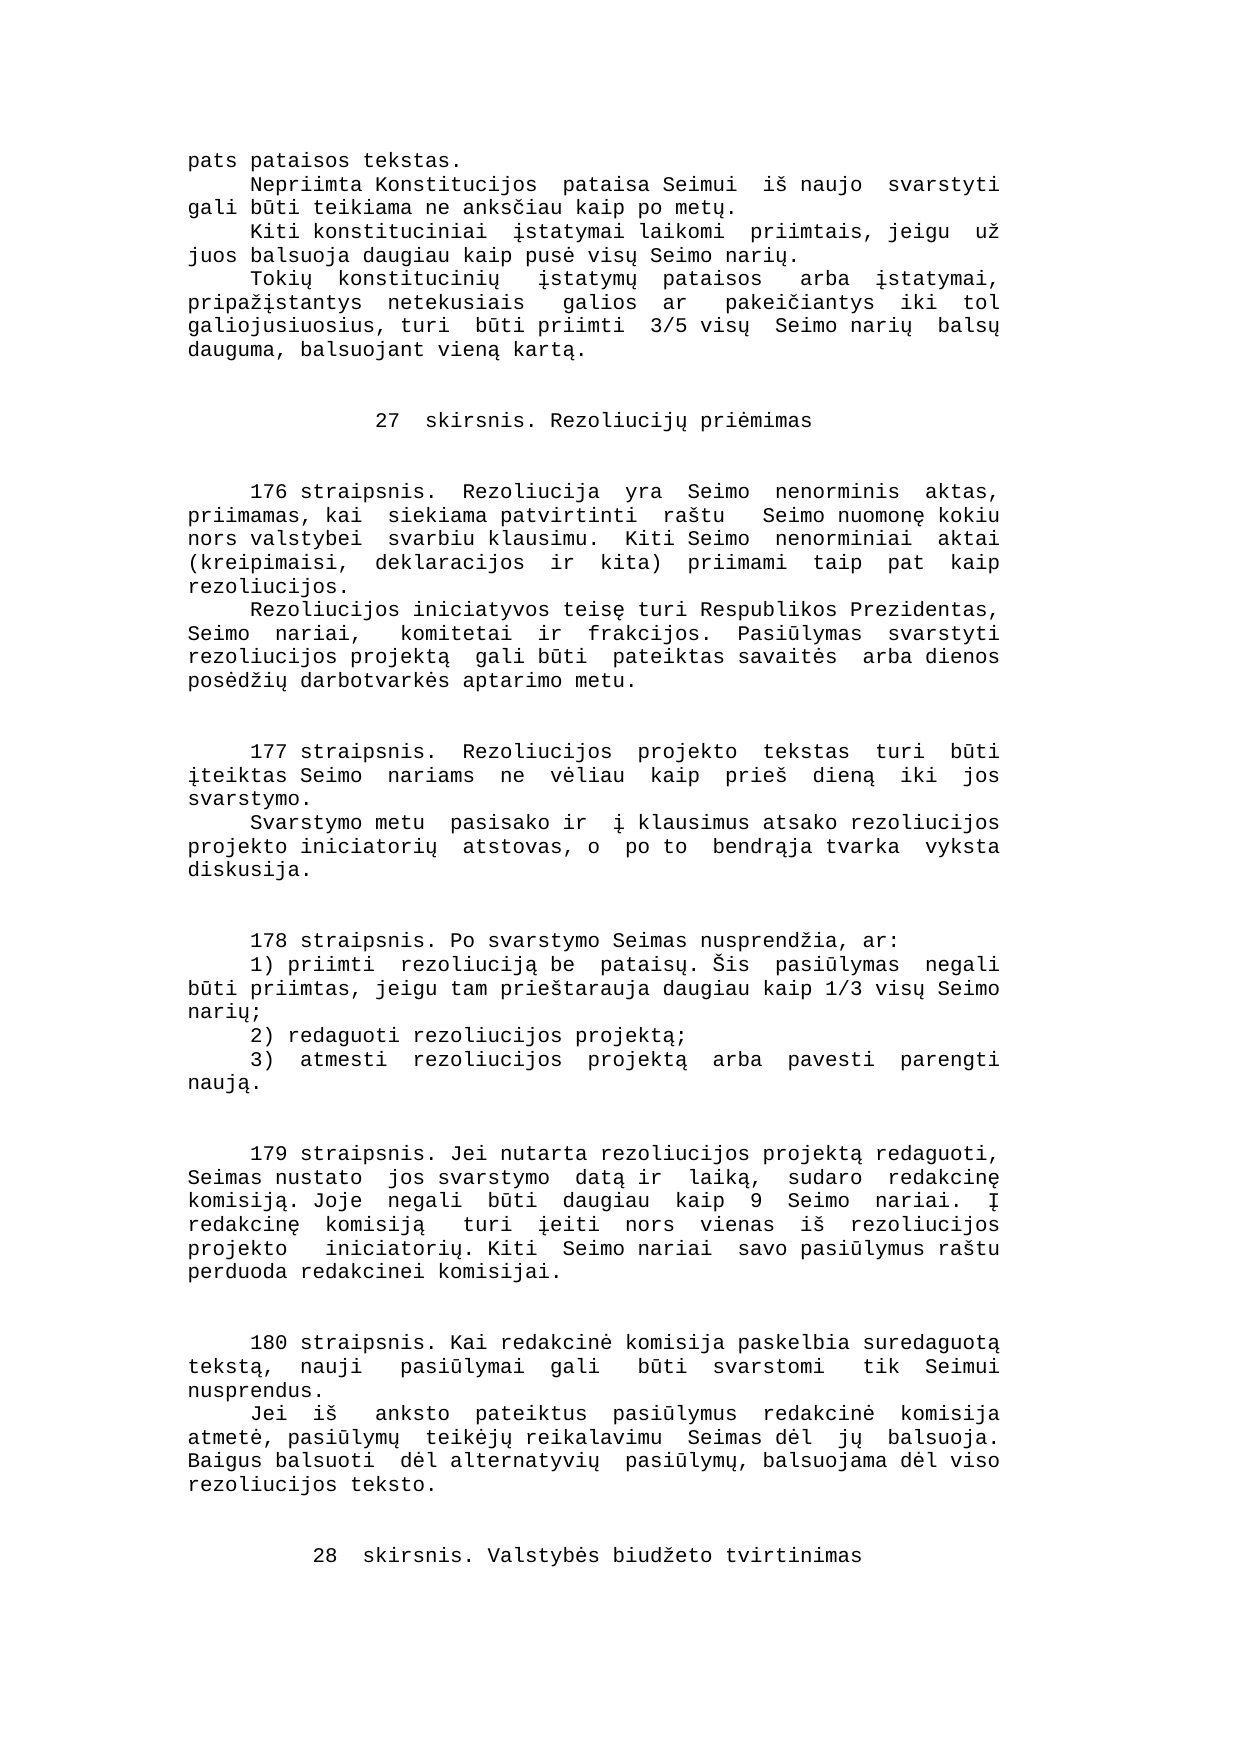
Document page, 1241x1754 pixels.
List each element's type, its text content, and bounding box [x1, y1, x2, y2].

text 177 straipsnis. Rezoliucijos projekto tekstas turi būti [187, 741, 1053, 765]
text 3) atmesti rezoliucijos projektą arba pavesti parengti [187, 1048, 1053, 1072]
text 27 skirsnis. Rezoliucijų priėmimas [187, 410, 1053, 434]
text perduoda redakcinei komisijai. [187, 1261, 1053, 1285]
text 178 straipsnis. Po svarstymo Seimas nusprendžia, ar: [187, 930, 1053, 954]
text juos balsuoja daugiau kaip pusė visų Seimo narių. [187, 244, 1053, 268]
text projekto iniciatorių atstovas, o po to bendrąja tvarka vyksta [187, 836, 1053, 859]
text Kiti konstituciniai įstatymai laikomi priimtais, jeigu už [187, 221, 1053, 244]
text 2) redaguoti rezoliucijos projektą; [187, 1025, 1053, 1048]
text Tokių konstitucinių įstatymų pataisos arba įstatymai, [187, 268, 1053, 292]
text įteiktas Seimo nariams ne vėliau kaip prieš dieną iki jos [187, 765, 1053, 788]
text pripažįstantys netekusiais galios ar pakeičiantys iki tol [187, 292, 1053, 316]
text 176 straipsnis. Rezoliucija yra Seimo nenorminis aktas, [187, 481, 1053, 505]
text tekstą, nauji pasiūlymai gali būti svarstomi tik Seimui [187, 1356, 1053, 1379]
text svarstymo. [187, 788, 1053, 812]
text (kreipimaisi, deklaracijos ir kita) priimami taip pat kaip [187, 552, 1053, 576]
text Baigus balsuoti dėl alternatyvių pasiūlymų, balsuojama dėl viso [187, 1451, 1053, 1474]
text narių; [187, 1001, 1053, 1025]
text naują. [187, 1072, 1053, 1096]
text diskusija. [187, 859, 1053, 883]
text atmetė, pasiūlymų teikėjų reikalavimu Seimas dėl jų balsuoja. [187, 1427, 1053, 1451]
text posėdžių darbotvarkės aptarimo metu. [187, 670, 1053, 694]
text redakcinę komisiją turi įeiti nors vienas iš rezoliucijos [187, 1214, 1053, 1238]
text 180 straipsnis. Kai redakcinė komisija paskelbia suredaguotą [187, 1332, 1053, 1356]
text rezoliucijos projektą gali būti pateiktas savaitės arba dienos [187, 647, 1053, 670]
text Seimo nariai, komitetai ir frakcijos. Pasiūlymas svarstyti [187, 623, 1053, 647]
text nusprendus. [187, 1379, 1053, 1403]
text komisiją. Joje negali būti daugiau kaip 9 Seimo nariai. Į [187, 1190, 1053, 1214]
text rezoliucijos. [187, 576, 1053, 599]
text Jei iš anksto pateiktus pasiūlymus redakcinė komisija [187, 1403, 1053, 1427]
text Seimas nustato jos svarstymo datą ir laiką, sudaro redakcinę [187, 1167, 1053, 1190]
text Rezoliucijos iniciatyvos teisę turi Respublikos Prezidentas, [187, 599, 1053, 623]
text 1) priimti rezoliuciją be pataisų. Šis pasiūlymas negali [187, 954, 1053, 978]
text galiojusiuosius, turi būti priimti 3/5 visų Seimo narių balsų [187, 316, 1053, 339]
text priimamas, kai siekiama patvirtinti raštu Seimo nuomonę kokiu [187, 505, 1053, 528]
text 179 straipsnis. Jei nutarta rezoliucijos projektą redaguoti, [187, 1143, 1053, 1167]
text pats pataisos tekstas. [187, 150, 1053, 174]
text gali būti teikiama ne anksčiau kaip po metų. [187, 197, 1053, 221]
text rezoliucijos teksto. [187, 1474, 1053, 1498]
text dauguma, balsuojant vieną kartą. [187, 339, 1053, 363]
text nors valstybei svarbiu klausimu. Kiti Seimo nenorminiai aktai [187, 528, 1053, 552]
text būti priimtas, jeigu tam prieštarauja daugiau kaip 1/3 visų Seimo [187, 978, 1053, 1001]
text projekto iniciatorių. Kiti Seimo nariai savo pasiūlymus raštu [187, 1238, 1053, 1261]
text Nepriimta Konstitucijos pataisa Seimui iš naujo svarstyti [187, 174, 1053, 197]
text Svarstymo metu pasisako ir į klausimus atsako rezoliucijos [187, 812, 1053, 836]
text 28 skirsnis. Valstybės biudžeto tvirtinimas [187, 1545, 1053, 1569]
